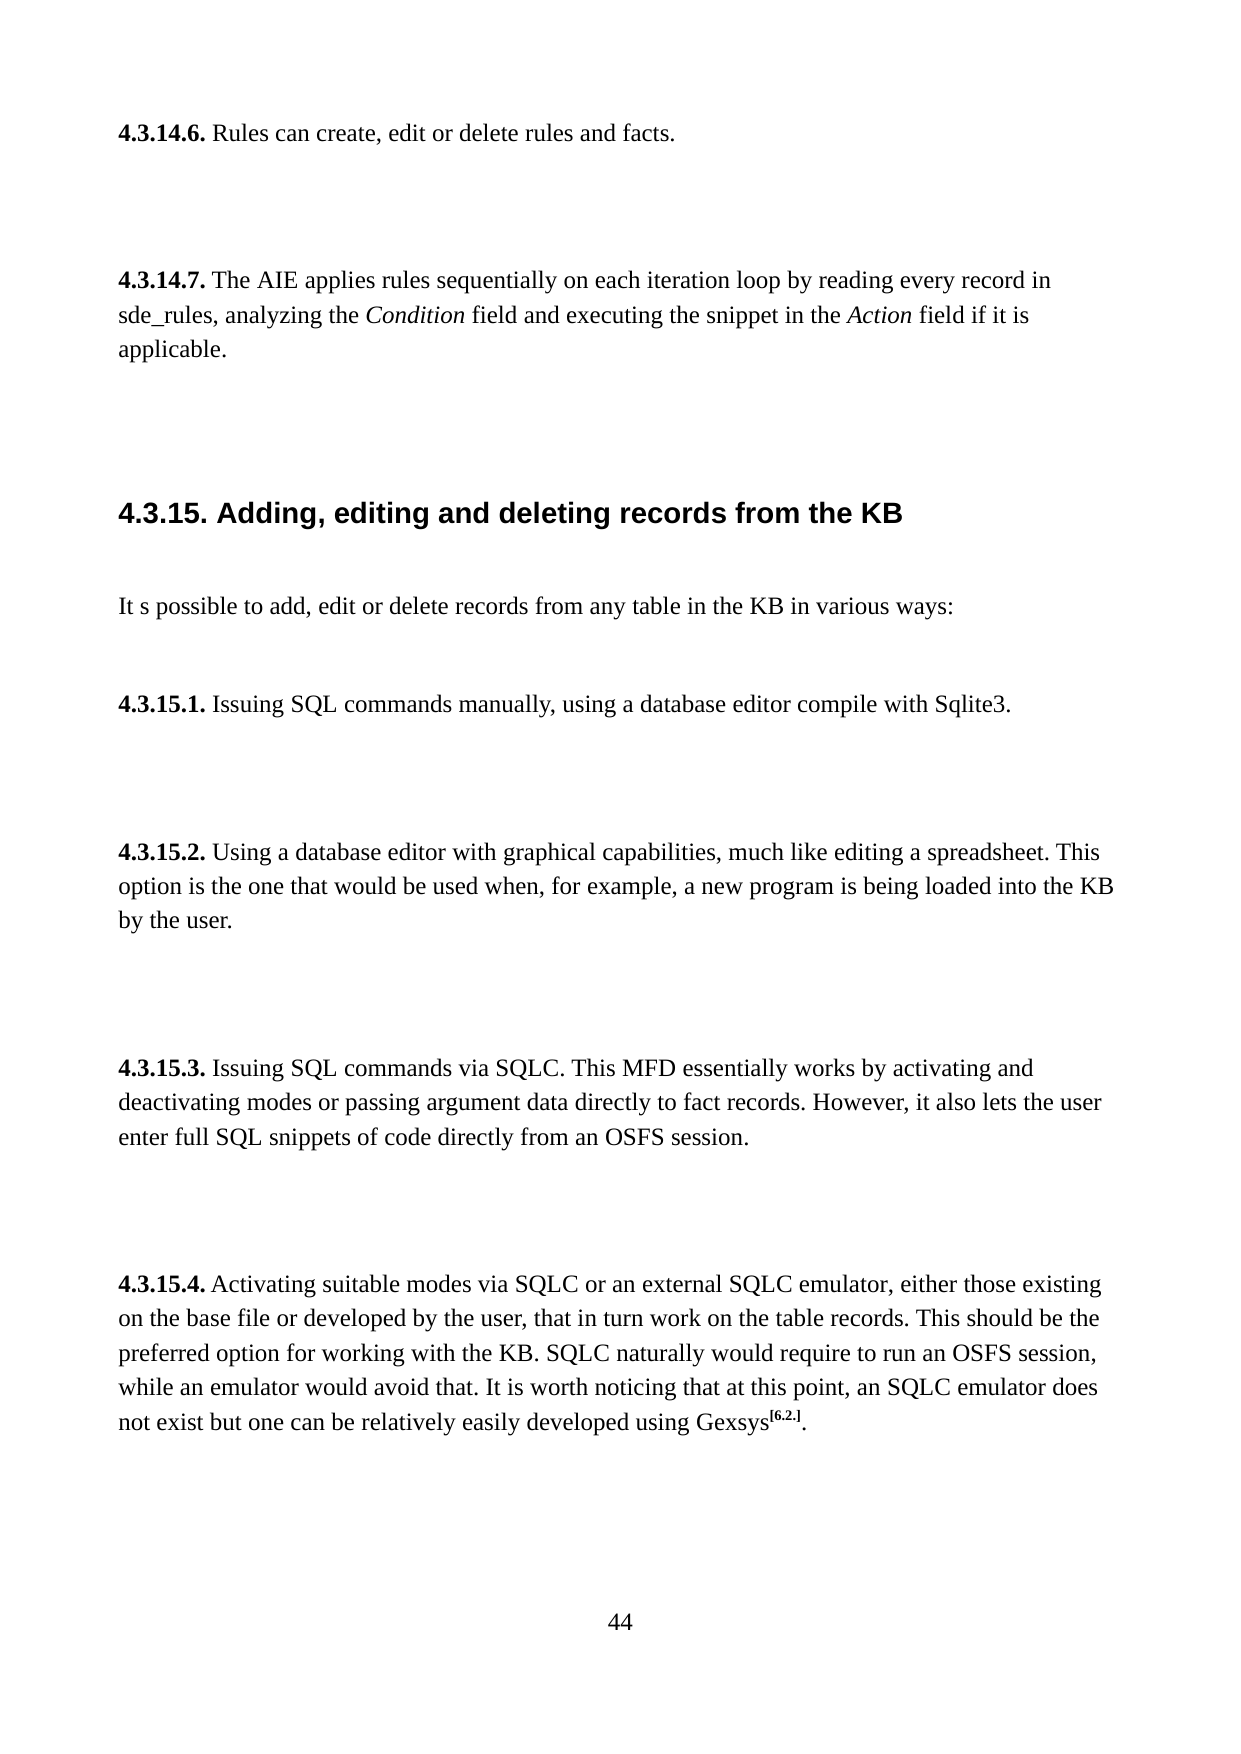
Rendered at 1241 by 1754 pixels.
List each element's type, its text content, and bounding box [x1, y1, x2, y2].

text 4.3.15.4. Activating suitable modes via SQLC or an external SQLC emulator, either those existing on the base file or developed by the user, that in turn work on the table records. This should be the preferred option for working with the KB. SQLC naturally would require to run an OSFS session, while an emulator would avoid that. It is worth noticing that at this point, an SQLC emulator does not exist but one can be relatively easily developed using Gexsys[6.2.]. [118, 1269, 1122, 1436]
text 4.3.15.1. Issuing SQL commands manually, using a database editor compile with Sqlite3. [118, 689, 1122, 718]
text 4.3.15.3. Issuing SQL commands via SQLC. This MFD essentially works by activating and deactivating modes or passing argument data directly to fact records. However, it also lets the user enter full SQL snippets of code directly from an OSFS session. [118, 1053, 1122, 1151]
subtitle 4.3.15. Adding, editing and deleting records from the KB [118, 496, 1122, 530]
text It s possible to add, edit or delete records from any table in the KB in various ways: [118, 591, 1122, 620]
text 4.3.14.7. The AIE applies rules sequentially on each iteration loop by reading every record in sde_rules, analyzing the Condition field and executing the snippet in the Action field if it is applicable. [118, 265, 1122, 363]
text 4.3.15.2. Using a database editor with graphical capabilities, much like editing a spreadsheet. This option is the one that would be used when, for example, a new program is being loaded into the KB by the user. [118, 837, 1122, 934]
text 4.3.14.6. Rules can create, edit or delete rules and facts. [118, 118, 1122, 147]
